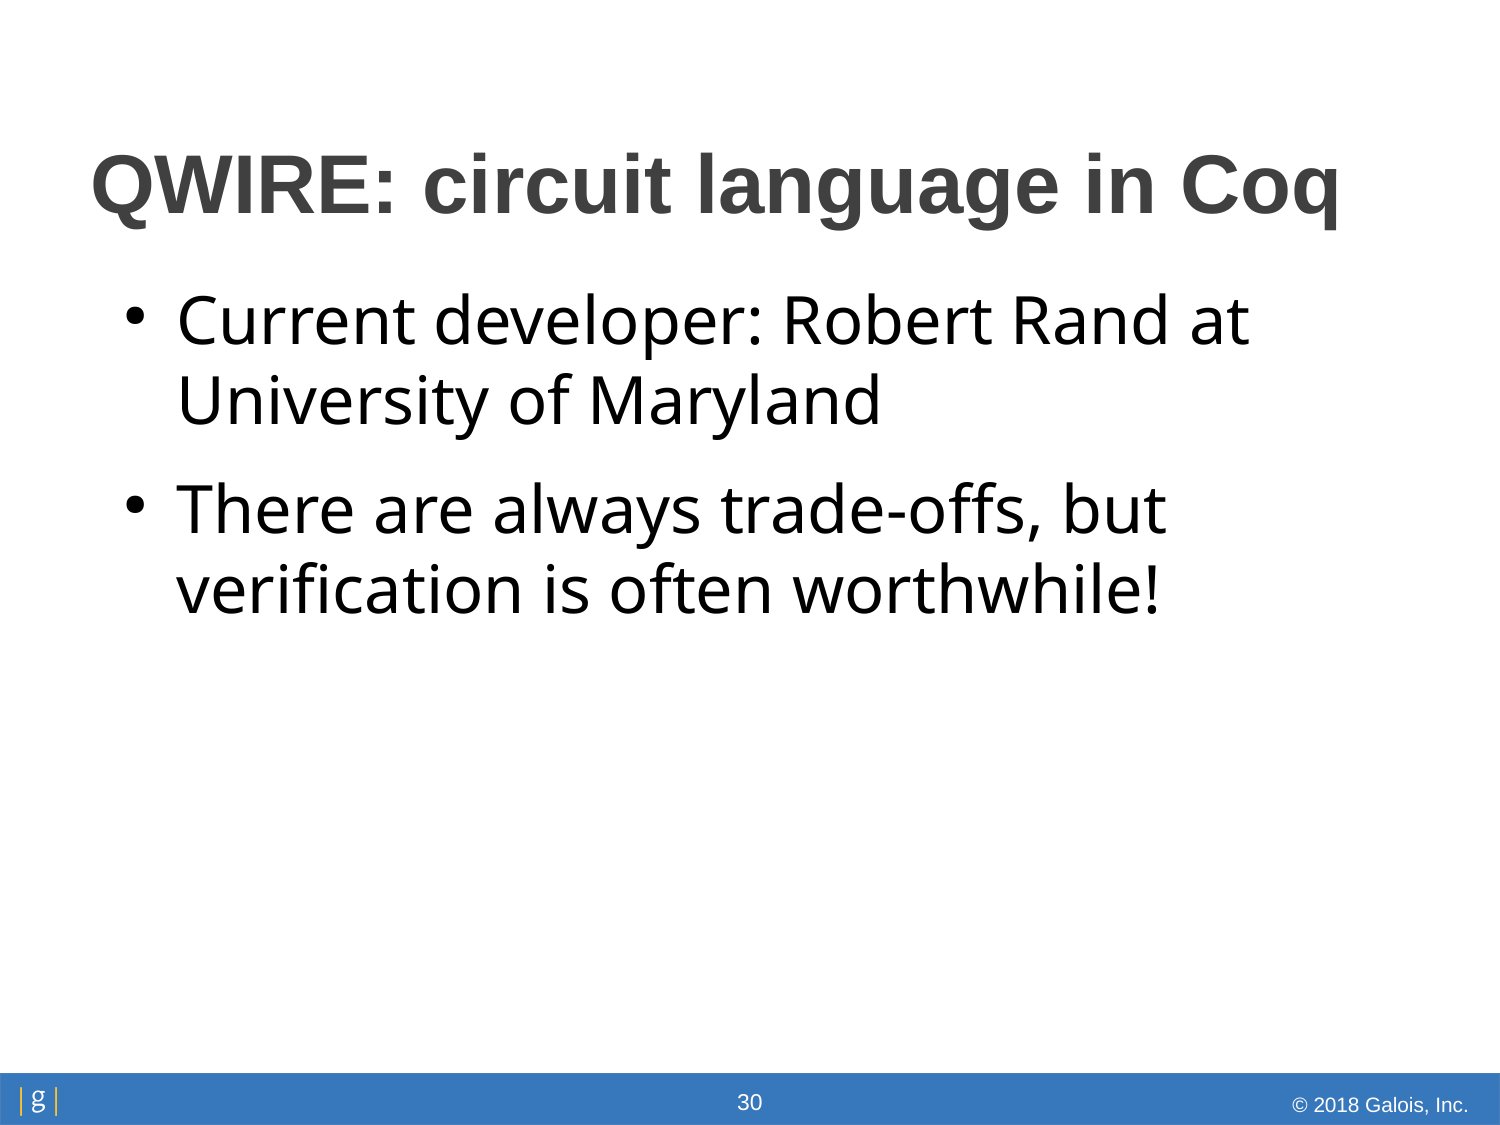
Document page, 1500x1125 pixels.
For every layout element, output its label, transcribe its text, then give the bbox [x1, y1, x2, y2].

title QWIRE: circuit language in Coq [75, 120, 1425, 240]
list Current developer: Robert Rand at University of Maryland There are always trade-offs, but verification is often worthwhile! [90, 270, 1441, 945]
picture [20, 1087, 57, 1116]
